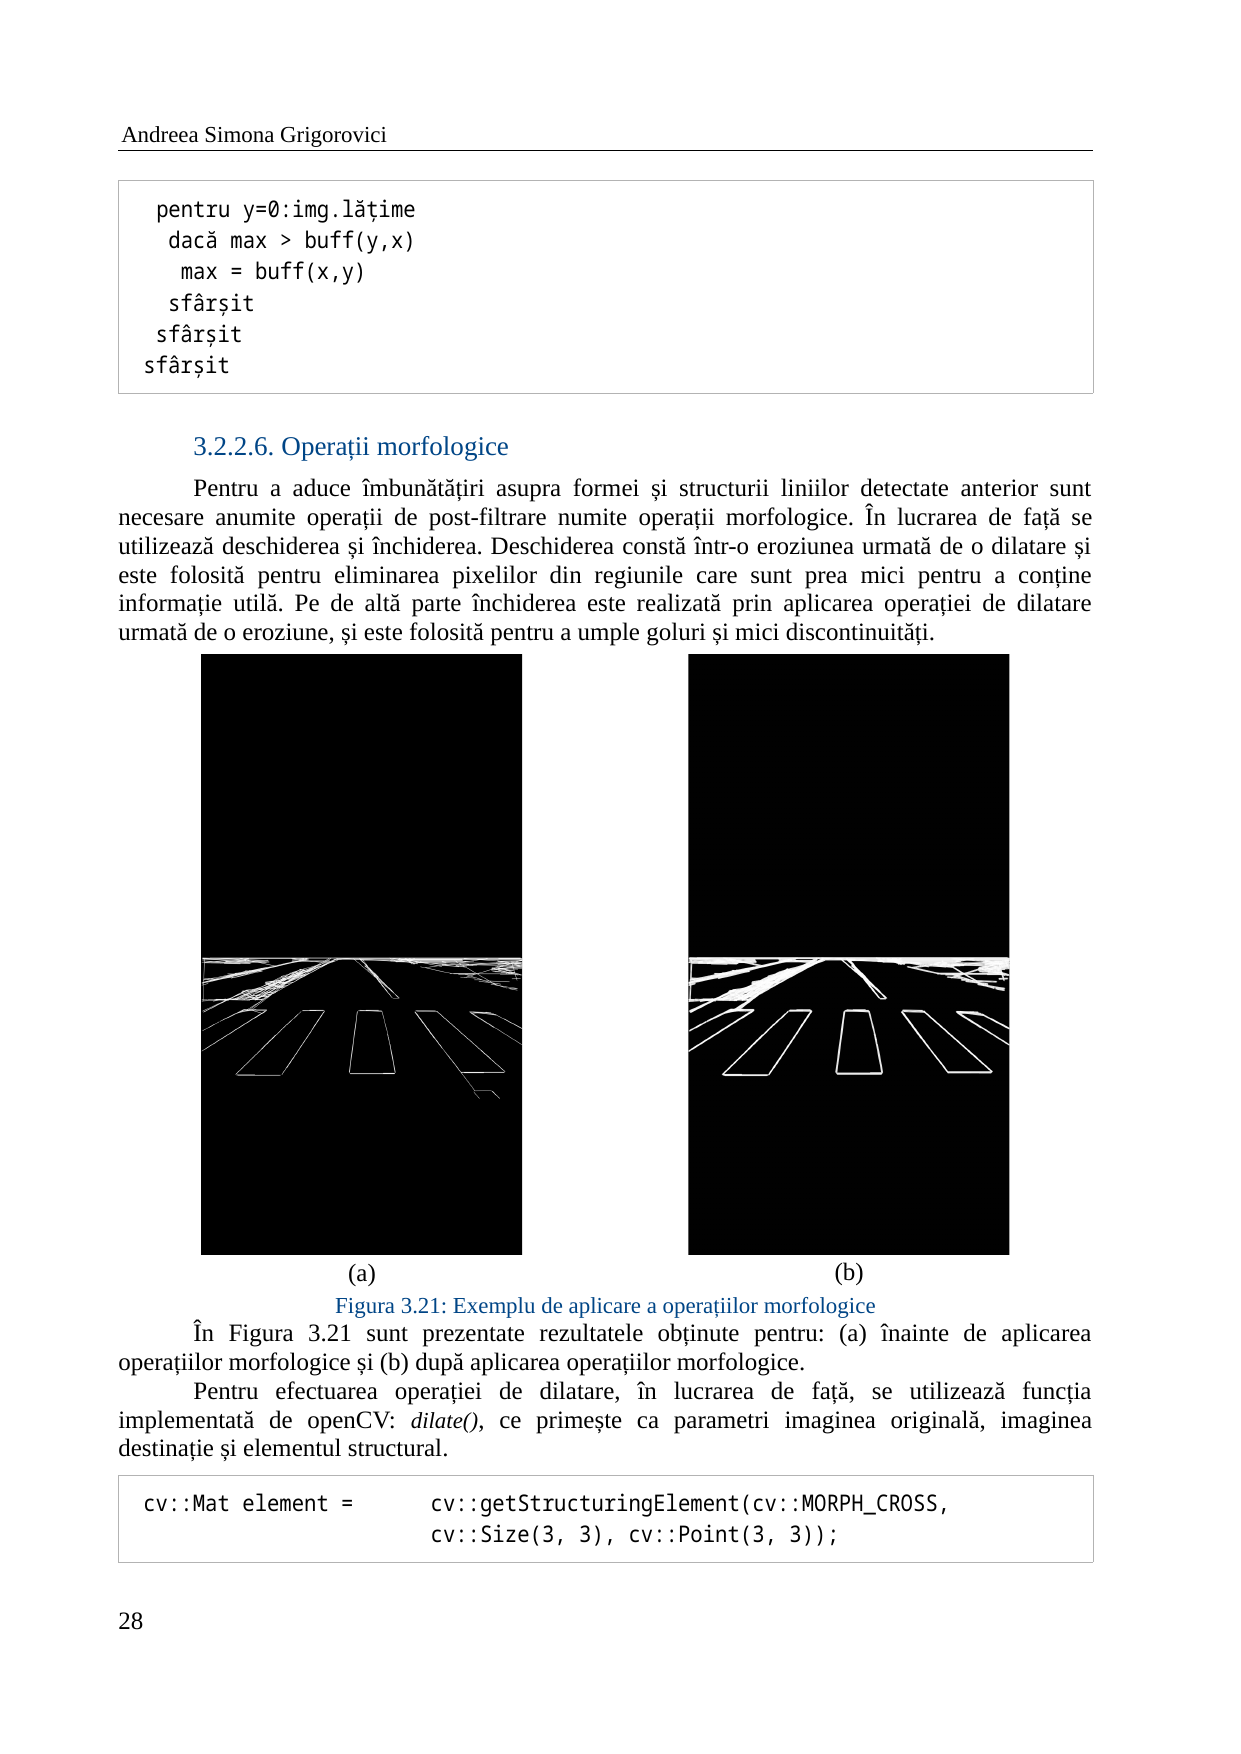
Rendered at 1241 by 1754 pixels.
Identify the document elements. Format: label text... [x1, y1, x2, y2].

text În Figura 3.21 sunt prezentate rezultatele obținute pentru: (a) înainte de aplicarea operațiilor morfologice și (b) după aplicarea operațiilor morfologice. [118, 1318, 1093, 1376]
text Pentru a aduce îmbunătățiri asupra formei și structurii liniilor detectate anterior sunt necesare anumite operații de post-filtrare numite operații morfologice. În lucrarea de față se utilizează deschiderea și închiderea. Deschiderea constă într-o eroziunea urmată de o dilatare și este folosită pentru eliminarea pixelilor din regiunile care sunt prea mici pentru a conține informație utilă. Pe de altă parte închiderea este realizată prin aplicarea operației de dilatare urmată de o eroziune, și este folosită pentru a umple goluri și mici discontinuități. [118, 473, 1093, 646]
table_header (a) [118, 649, 605, 1292]
text cv::Size(3, 3), cv::Point(3, 3)); [119, 1506, 1093, 1562]
picture [201, 654, 523, 1255]
text sfârșit [119, 274, 1093, 305]
text Pentru efectuarea operației de dilatare, în lucrarea de față, se utilizează funcția implementată de openCV: dilate(), ce primește ca parametri imaginea originală, imaginea destinație și elementul structural. [118, 1376, 1093, 1462]
text dacă max > buff(y,x) [119, 211, 1093, 243]
text sfârșit [119, 336, 1093, 393]
text cv::Mat element = cv::getStructuringElement(cv::MORPH_CROSS, [119, 1476, 1093, 1506]
text sfârșit [119, 305, 1093, 336]
text max = buff(x,y) [119, 243, 1093, 274]
text pentru y=0:img.lățime [119, 181, 1093, 211]
subtitle Operații morfologice [193, 430, 1093, 461]
picture [688, 654, 1010, 1255]
text Figura 3.21: Exemplu de aplicare a operațiilor morfologice [118, 1292, 1093, 1318]
table_header (b) [605, 649, 1093, 1292]
